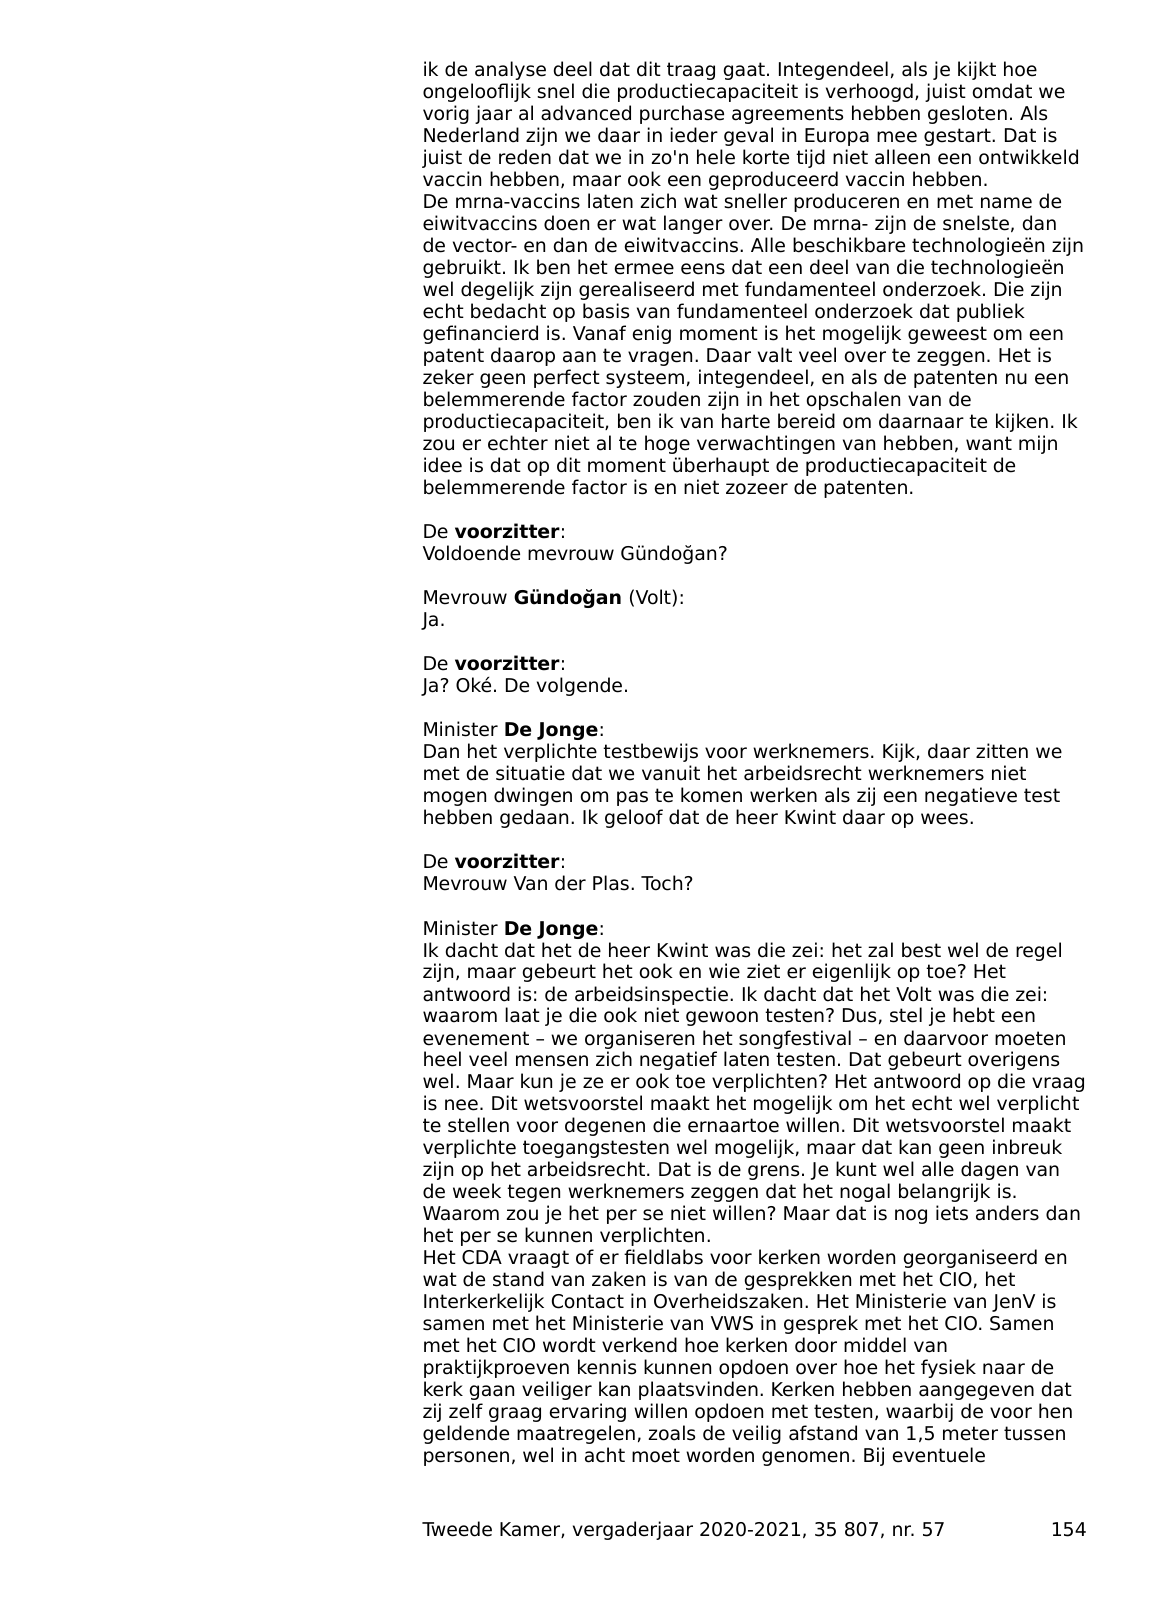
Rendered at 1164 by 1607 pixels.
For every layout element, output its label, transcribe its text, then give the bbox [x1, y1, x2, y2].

text Mevrouw Gündoğan (Volt): [422, 587, 1087, 609]
text De mrna-vaccins laten zich wat sneller produceren en met name de eiwitvaccins doen er wat langer over. De mrna- zijn de snelste, dan de vector- en dan de eiwitvaccins. Alle beschikbare technologieën zijn gebruikt. Ik ben het ermee eens dat een deel van die technologieën wel degelijk zijn gerealiseerd met fundamenteel onderzoek. Die zijn echt bedacht op basis van fundamenteel onderzoek dat publiek gefinancierd is. Vanaf enig moment is het mogelijk geweest om een patent daarop aan te vragen. Daar valt veel over te zeggen. Het is zeker geen perfect systeem, integendeel, en als de patenten nu een belemmerende factor zouden zijn in het opschalen van de productiecapaciteit, ben ik van harte bereid om daarnaar te kijken. Ik zou er echter niet al te hoge verwachtingen van hebben, want mijn idee is dat op dit moment überhaupt de productiecapaciteit de belemmerende factor is en niet zozeer de patenten. [422, 191, 1087, 499]
text Ja. [422, 609, 1087, 631]
text ik de analyse deel dat dit traag gaat. Integendeel, als je kijkt hoe ongelooflijk snel die productiecapaciteit is verhoogd, juist omdat we vorig jaar al advanced purchase agreements hebben gesloten. Als Nederland zijn we daar in ieder geval in Europa mee gestart. Dat is juist de reden dat we in zo'n hele korte tijd niet alleen een ontwikkeld vaccin hebben, maar ook een geproduceerd vaccin hebben. [422, 59, 1087, 191]
text Ja? Oké. De volgende. [422, 675, 1087, 697]
text Mevrouw Van der Plas. Toch? [422, 873, 1087, 895]
text Ik dacht dat het de heer Kwint was die zei: het zal best wel de regel zijn, maar gebeurt het ook en wie ziet er eigenlijk op toe? Het antwoord is: de arbeidsinspectie. Ik dacht dat het Volt was die zei: waarom laat je die ook niet gewoon testen? Dus, stel je hebt een evenement – we organiseren het songfestival – en daarvoor moeten heel veel mensen zich negatief laten testen. Dat gebeurt overigens wel. Maar kun je ze er ook toe verplichten? Het antwoord op die vraag is nee. Dit wetsvoorstel maakt het mogelijk om het echt wel verplicht te stellen voor degenen die ernaartoe willen. Dit wetsvoorstel maakt verplichte toegangstesten wel mogelijk, maar dat kan geen inbreuk zijn op het arbeidsrecht. Dat is de grens. Je kunt wel alle dagen van de week tegen werknemers zeggen dat het nogal belangrijk is. Waarom zou je het per se niet willen? Maar dat is nog iets anders dan het per se kunnen verplichten. [422, 939, 1087, 1247]
text Minister De Jonge: [422, 719, 1087, 741]
text Minister De Jonge: [422, 917, 1087, 939]
text Het CDA vraagt of er fieldlabs voor kerken worden georganiseerd en wat de stand van zaken is van de gesprekken met het CIO, het Interkerkelijk Contact in Overheidszaken. Het Ministerie van JenV is samen met het Ministerie van VWS in gesprek met het CIO. Samen met het CIO wordt verkend hoe kerken door middel van praktijkproeven kennis kunnen opdoen over hoe het fysiek naar de kerk gaan veiliger kan plaatsvinden. Kerken hebben aangegeven dat zij zelf graag ervaring willen opdoen met testen, waarbij de voor hen geldende maatregelen, zoals de veilig afstand van 1,5 meter tussen personen, wel in acht moet worden genomen. Bij eventuele [422, 1247, 1087, 1467]
text Voldoende mevrouw Gündoğan? [422, 543, 1087, 565]
text De voorzitter: [422, 521, 1087, 543]
text Dan het verplichte testbewijs voor werknemers. Kijk, daar zitten we met de situatie dat we vanuit het arbeidsrecht werknemers niet mogen dwingen om pas te komen werken als zij een negatieve test hebben gedaan. Ik geloof dat de heer Kwint daar op wees. [422, 741, 1087, 829]
text De voorzitter: [422, 653, 1087, 675]
text De voorzitter: [422, 851, 1087, 873]
